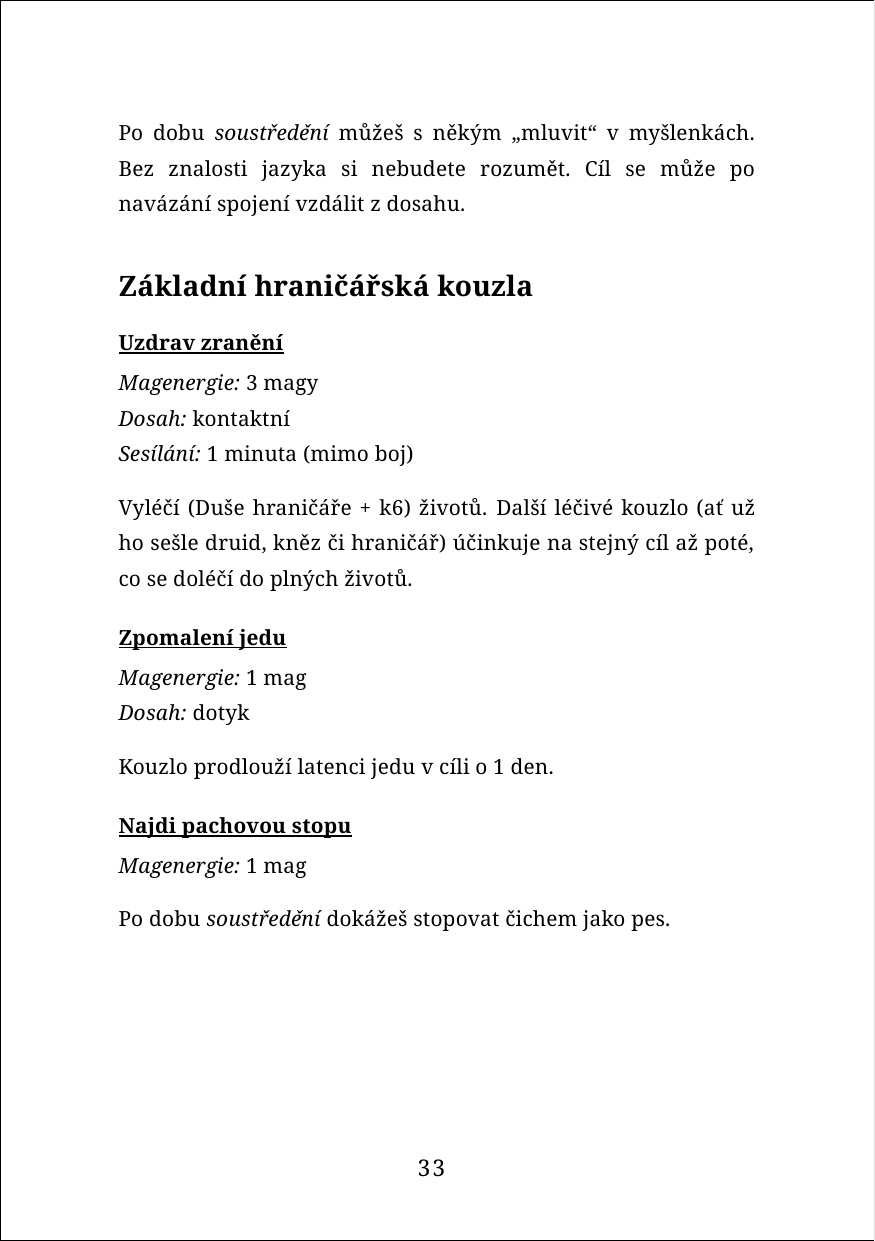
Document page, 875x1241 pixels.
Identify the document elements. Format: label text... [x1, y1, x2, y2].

subtitle Zpomalení jedu [118, 623, 756, 651]
text Vyléčí (Duše hraničáře + k6) životů. Další léčivé kouzlo (ať už ho sešle druid, kněz či hraničář) účinkuje na stejný cíl až poté, co se doléčí do plných životů. [118, 493, 756, 592]
subtitle Základní hraničářská kouzla [118, 266, 756, 304]
text Po dobu soustředění můžeš s někým „mluvit“ v myšlenkách. Bez znalosti jazyka si nebudete rozumět. Cíl se může po navázání spojení vzdálit z dosahu. [118, 118, 756, 218]
text Magenergie: 1 mag [118, 851, 756, 879]
text Po dobu soustředění dokážeš stopovat čichem jako pes. [118, 904, 756, 933]
text Magenergie: 3 magy Dosah: kontaktní Sesílání: 1 minuta (mimo boj) [118, 368, 756, 468]
text Magenergie: 1 mag Dosah: dotyk [118, 663, 756, 727]
subtitle Najdi pachovou stopu [118, 811, 756, 839]
text Kouzlo prodlouží latenci jedu v cíli o 1 den. [118, 752, 756, 780]
subtitle Uzdrav zranění [118, 328, 756, 357]
